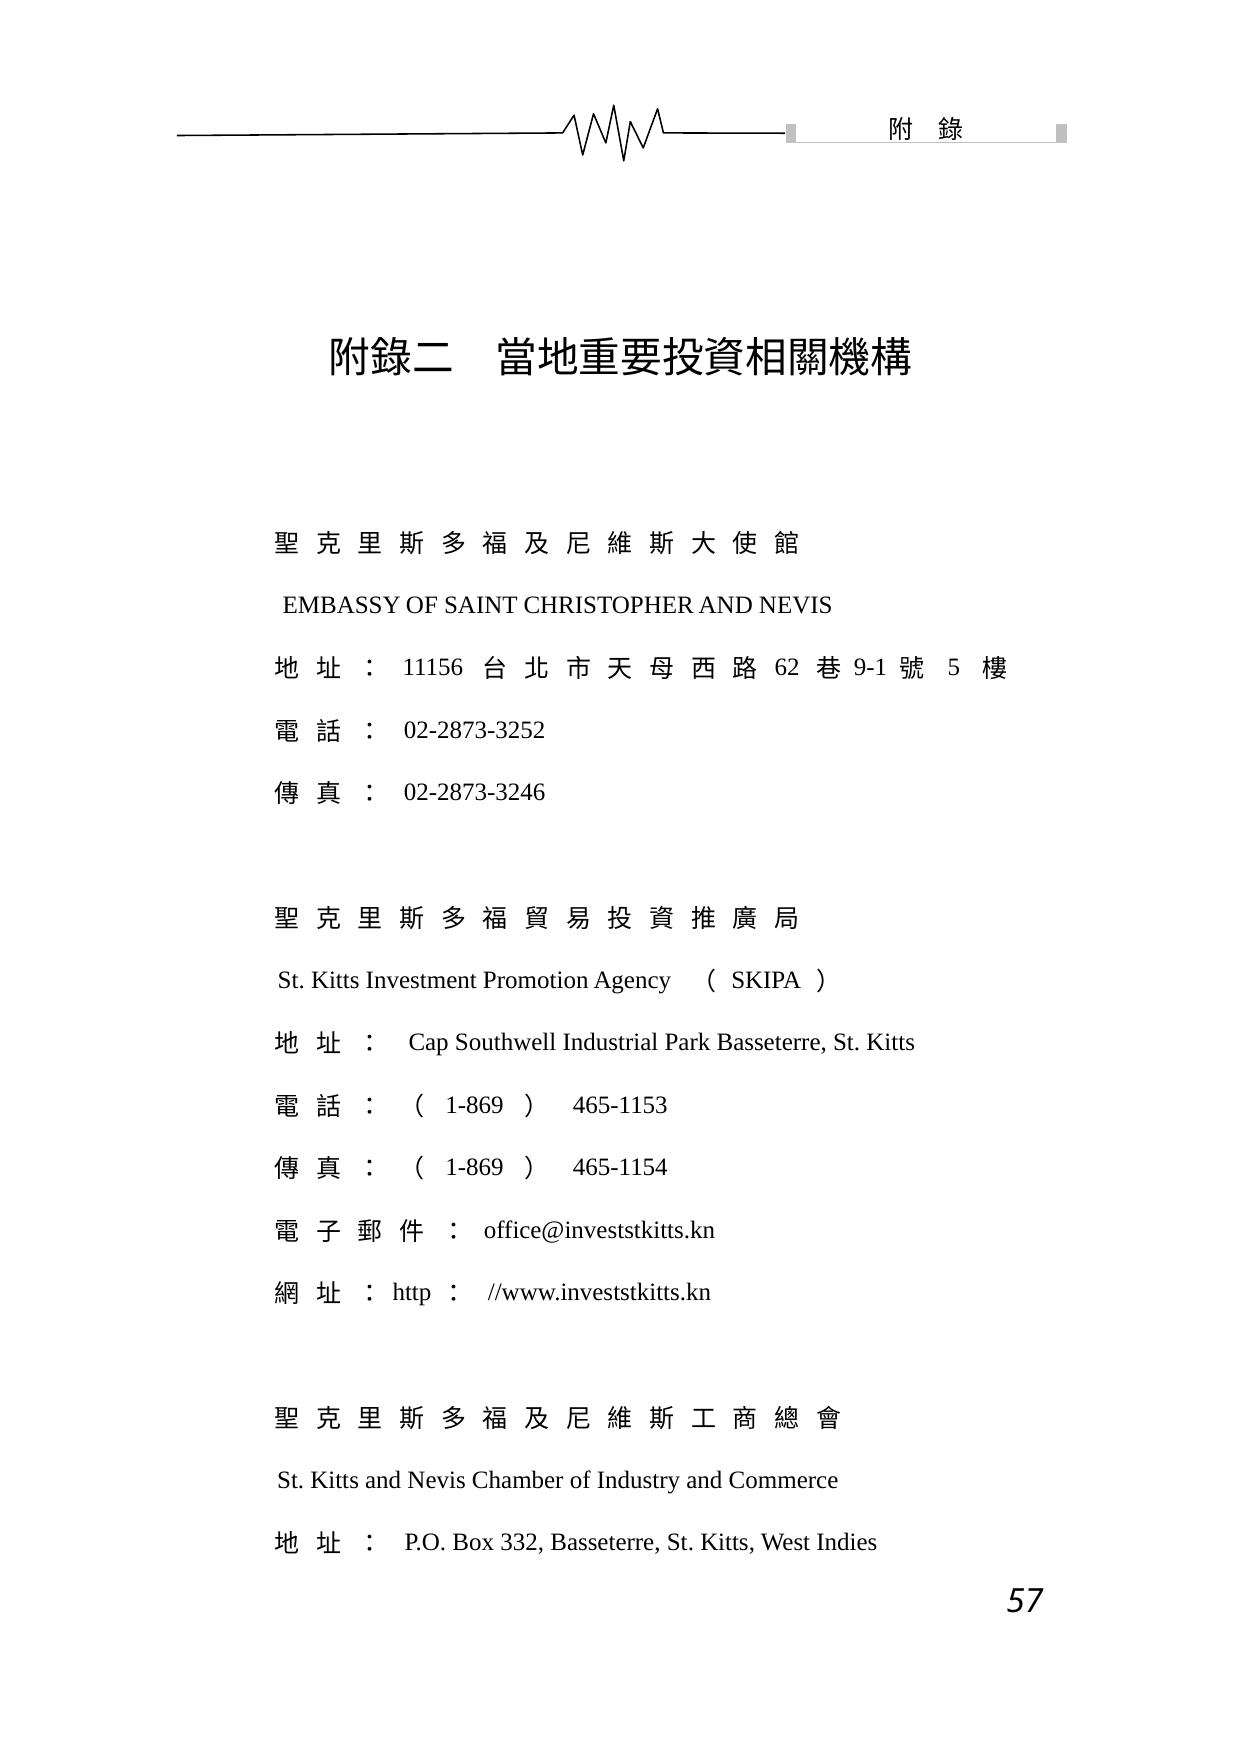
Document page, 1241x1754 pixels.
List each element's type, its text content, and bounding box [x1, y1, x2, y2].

text 電子郵件：office@investstkitts.kn [183, 1188, 1058, 1250]
text 聖克里斯多福貿易投資推廣局 [183, 875, 1058, 938]
text 聖克里斯多福及尼維斯大使館 [183, 500, 1058, 563]
text 傳真：（1-869）465-1154 [183, 1125, 1058, 1188]
text 網址：http：//www.investstkitts.kn [183, 1250, 1058, 1313]
text St. Kitts Investment Promotion Agency（SKIPA） [183, 938, 1058, 1000]
text EMBASSY OF SAINT CHRISTOPHER AND NEVIS [183, 563, 1058, 625]
text 電話：02-2873-3252 [183, 688, 1058, 750]
text 附錄二 當地重要投資相關機構 [183, 313, 1058, 375]
text 聖克里斯多福及尼維斯工商總會 [183, 1375, 1058, 1438]
text 電話：（1-869）465-1153 [183, 1063, 1058, 1125]
text 地址：Cap Southwell Industrial Park Basseterre, St. Kitts [183, 1000, 1058, 1063]
text 地址：11156台北市天母西路62巷9-1號5樓 [183, 625, 1058, 688]
text 地址：P.O. Box 332, Basseterre, St. Kitts, West Indies [183, 1500, 1058, 1563]
text St. Kitts and Nevis Chamber of Industry and Commerce [183, 1438, 1058, 1500]
text 傳真：02-2873-3246 [183, 750, 1058, 813]
